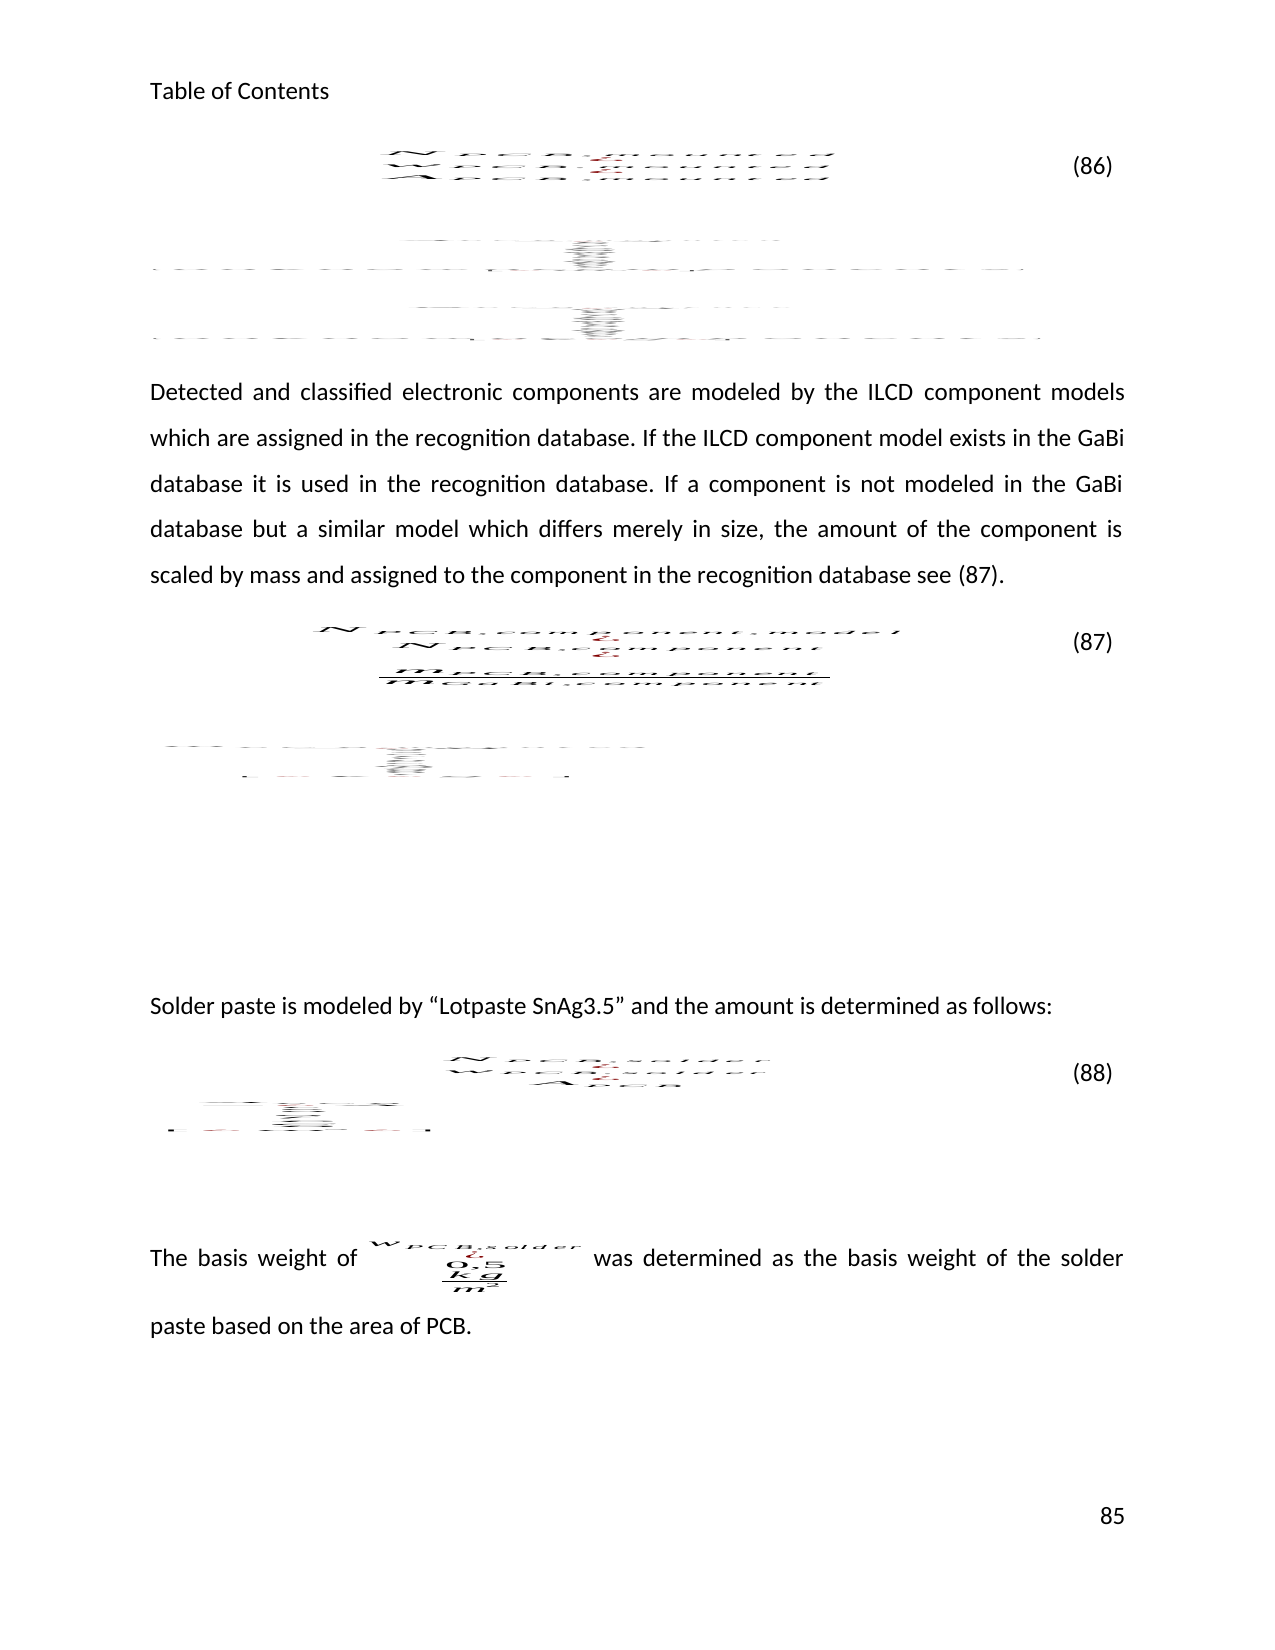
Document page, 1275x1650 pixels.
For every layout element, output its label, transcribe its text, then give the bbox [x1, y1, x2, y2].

table_header (87) [1061, 626, 1147, 701]
table_header [150, 150, 1061, 196]
table_cell [150, 1102, 1061, 1238]
table_header (86) [1061, 150, 1147, 196]
text The basis weight of was determined as the basis weight of the solder paste based on the area of PCB. [150, 1238, 1125, 1340]
table_header [150, 1057, 1061, 1102]
table_cell [150, 701, 1061, 990]
text Detected and classified electronic components are modeled by the ILCD component models which are assigned in the recognition database. If the ILCD component model exists in the GaBi database it is used in the recognition database. If a component is not modeled in the GaBi database but a similar model which differs merely in size, the amount of the component is scaled by mass and assigned to the component in the recognition database see (87). [150, 376, 1125, 590]
table_header [150, 626, 1061, 701]
table_cell [1061, 701, 1147, 990]
table_header (88) [1061, 1057, 1147, 1102]
table_cell [1061, 196, 1147, 240]
table_cell [150, 196, 1061, 240]
text Solder paste is modeled by “Lotpaste SnAg3.5” and the amount is determined as follows: [150, 990, 1125, 1021]
table_cell [1061, 1102, 1147, 1238]
